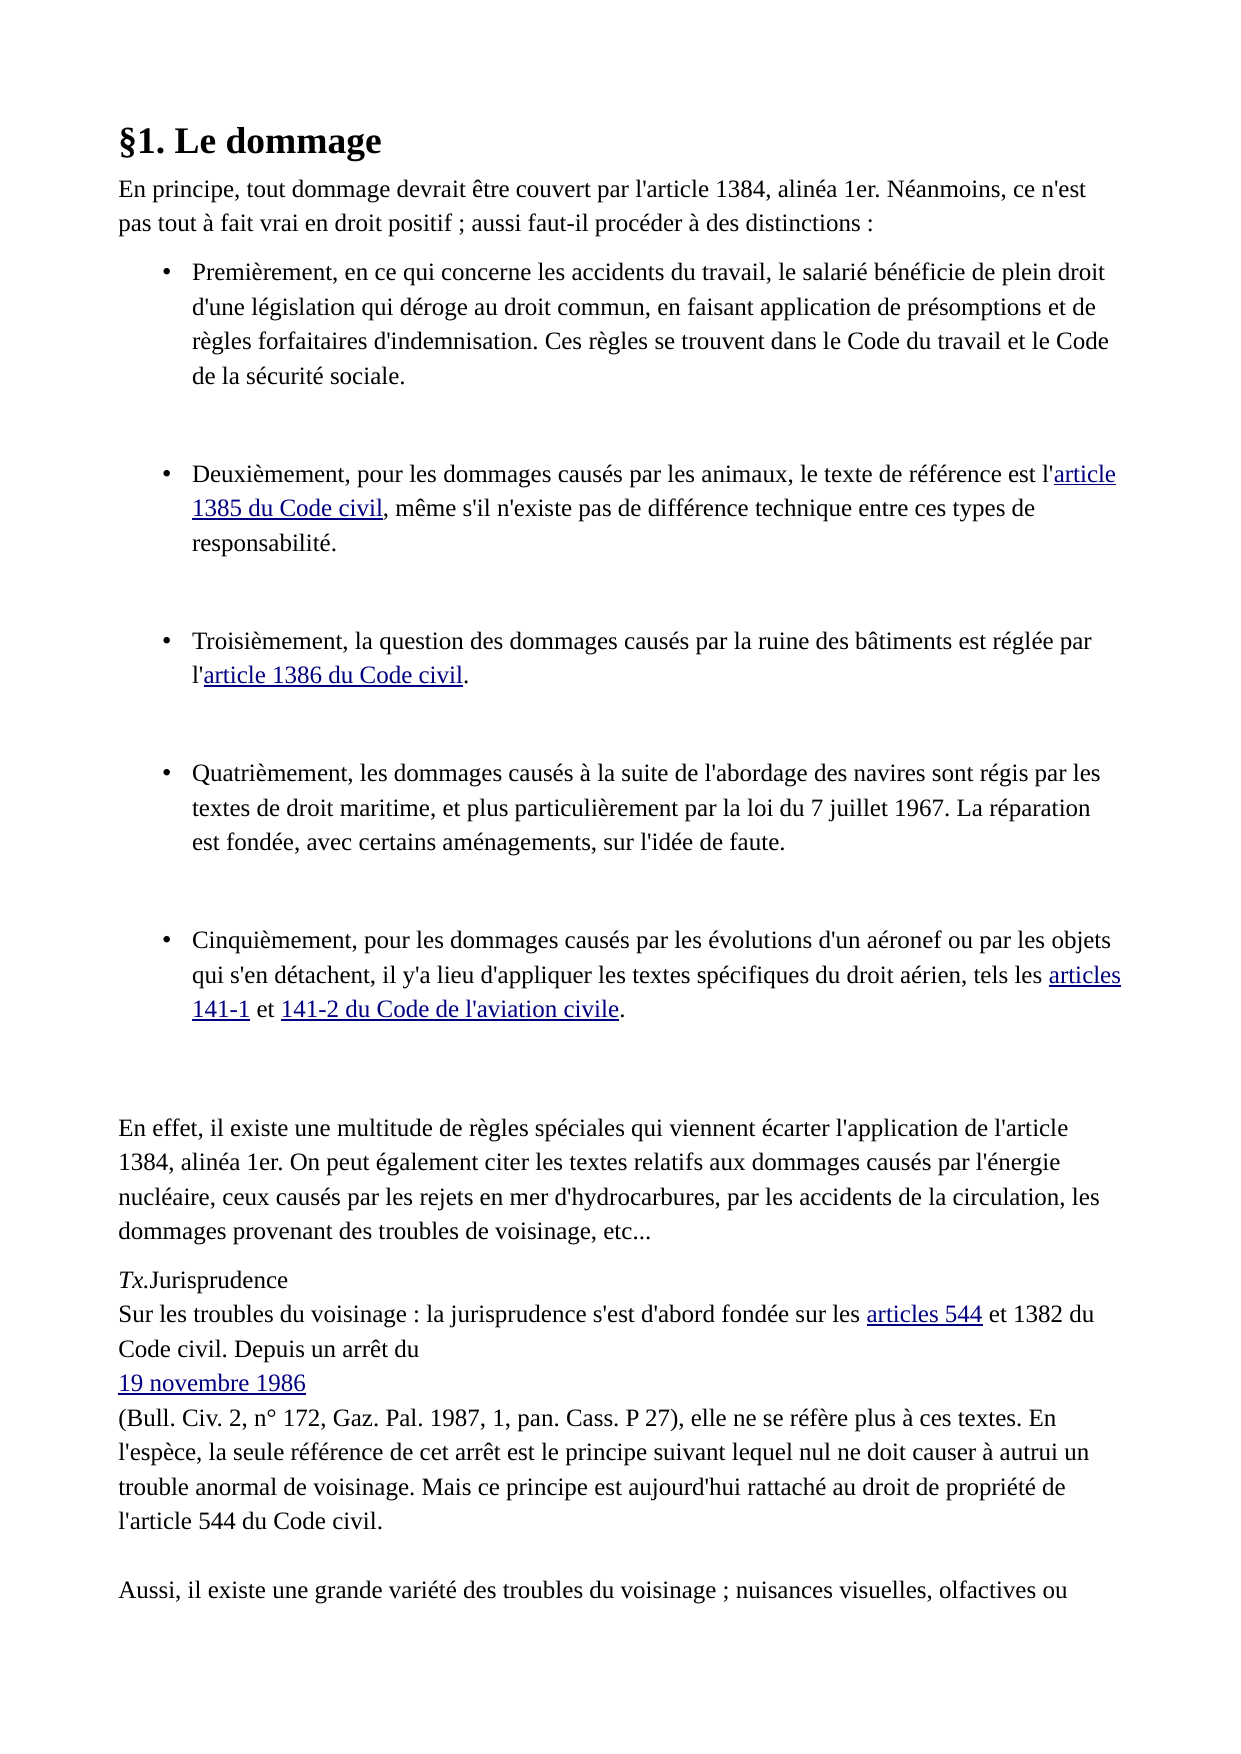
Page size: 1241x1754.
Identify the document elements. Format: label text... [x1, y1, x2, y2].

list Cinquièmement, pour les dommages causés par les évolutions d'un aéronef ou par les objets qui s'en détachent, il y'a lieu d'appliquer les textes spécifiques du droit aérien, tels les articles 141-1 et 141-2 du Code de l'aviation civile. [162, 926, 1122, 1023]
list Premièrement, en ce qui concerne les accidents du travail, le salarié bénéficie de plein droit d'une législation qui déroge au droit commun, en faisant application de présomptions et de règles forfaitaires d'indemnisation. Ces règles se trouvent dans le Code du travail et le Code de la sécurité sociale. [162, 257, 1122, 389]
subtitle §1. Le dommage [118, 118, 1122, 161]
text 19 novembre 1986 [118, 1368, 1122, 1397]
list Deuxièmement, pour les dommages causés par les animaux, le texte de référence est l'article 1385 du Code civil, même s'il n'existe pas de différence technique entre ces types de responsabilité. [162, 459, 1122, 557]
text En effet, il existe une multitude de règles spéciales qui viennent écarter l'application de l'article 1384, alinéa 1er. On peut également citer les textes relatifs aux dommages causés par l'énergie nucléaire, ceux causés par les rejets en mer d'hydrocarbures, par les accidents de la circulation, les dommages provenant des troubles de voisinage, etc... [118, 1044, 1122, 1245]
list Troisièmement, la question des dommages causés par la ruine des bâtiments est réglée par l'article 1386 du Code civil. [162, 626, 1122, 689]
text En principe, tout dommage devrait être couvert par l'article 1384, alinéa 1er. Néanmoins, ce n'est pas tout à fait vrai en droit positif ; aussi faut-il procéder à des distinctions : [118, 174, 1122, 237]
list Quatrièmement, les dommages causés à la suite de l'abordage des navires sont régis par les textes de droit maritime, et plus particulièrement par la loi du 7 juillet 1967. La réparation est fondée, avec certains aménagements, sur l'idée de faute. [162, 758, 1122, 856]
text Tx.Jurisprudence Sur les troubles du voisinage : la jurisprudence s'est d'abord fondée sur les articles 544 et 1382 du Code civil. Depuis un arrêt du [118, 1265, 1122, 1363]
text (Bull. Civ. 2, n° 172, Gaz. Pal. 1987, 1, pan. Cass. P 27), elle ne se réfère plus à ces textes. En l'espèce, la seule référence de cet arrêt est le principe suivant lequel nul ne doit causer à autrui un trouble anormal de voisinage. Mais ce principe est aujourd'hui rattaché au droit de propriété de l'article 544 du Code civil. Aussi, il existe une grande variété des troubles du voisinage ; nuisances visuelles, olfactives ou [118, 1403, 1122, 1604]
